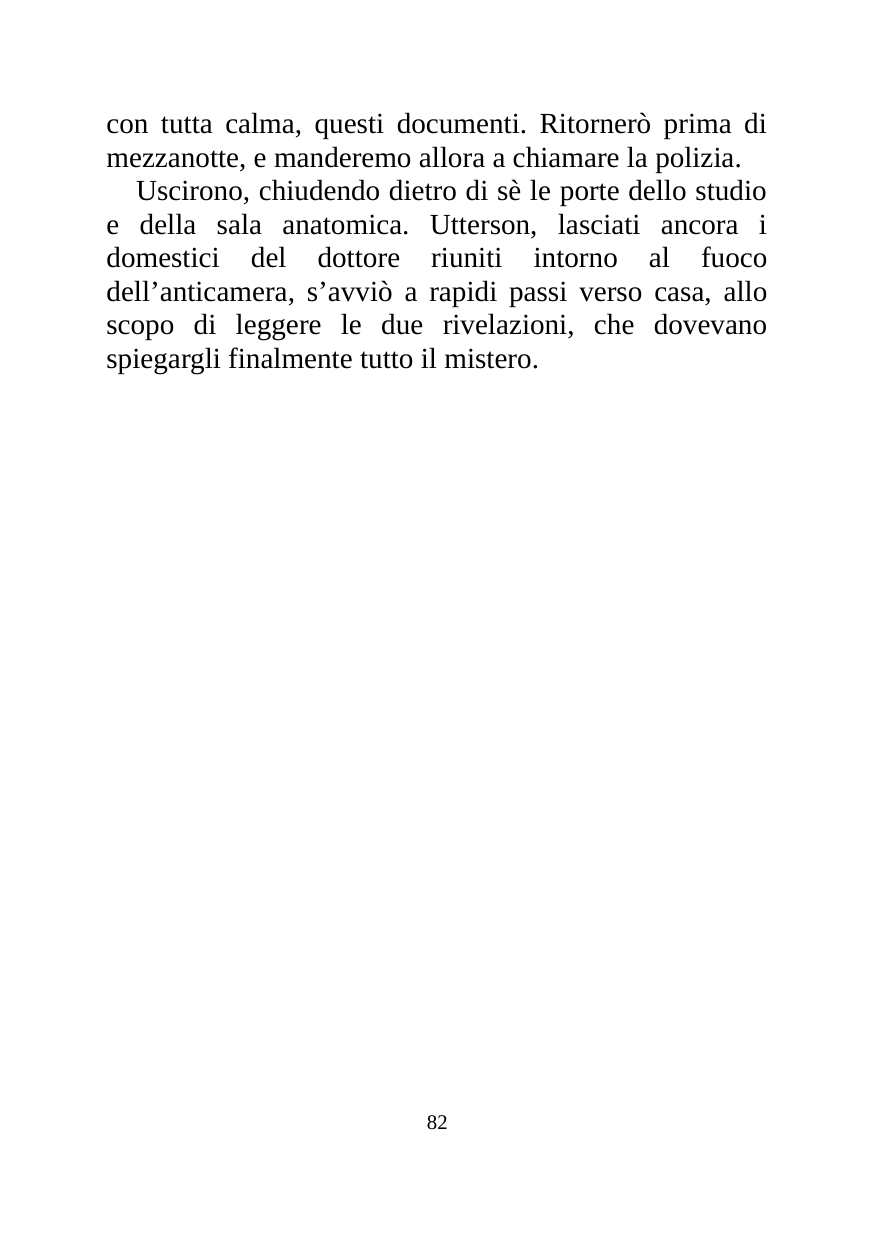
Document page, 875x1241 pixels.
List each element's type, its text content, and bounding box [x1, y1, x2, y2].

text con tutta calma, questi documenti. Ritornerò prima di mezzanotte, e manderemo allora a chiamare la polizia. [106, 106, 768, 173]
text Uscirono, chiudendo dietro di sè le porte dello studio e della sala anatomica. Utterson, lasciati ancora i domestici del dottore riuniti intorno al fuoco dell’anticamera, s’avviò a rapidi passi verso casa, allo scopo di leggere le due rivelazioni, che dovevano spiegargli finalmente tutto il mistero. [106, 173, 768, 374]
